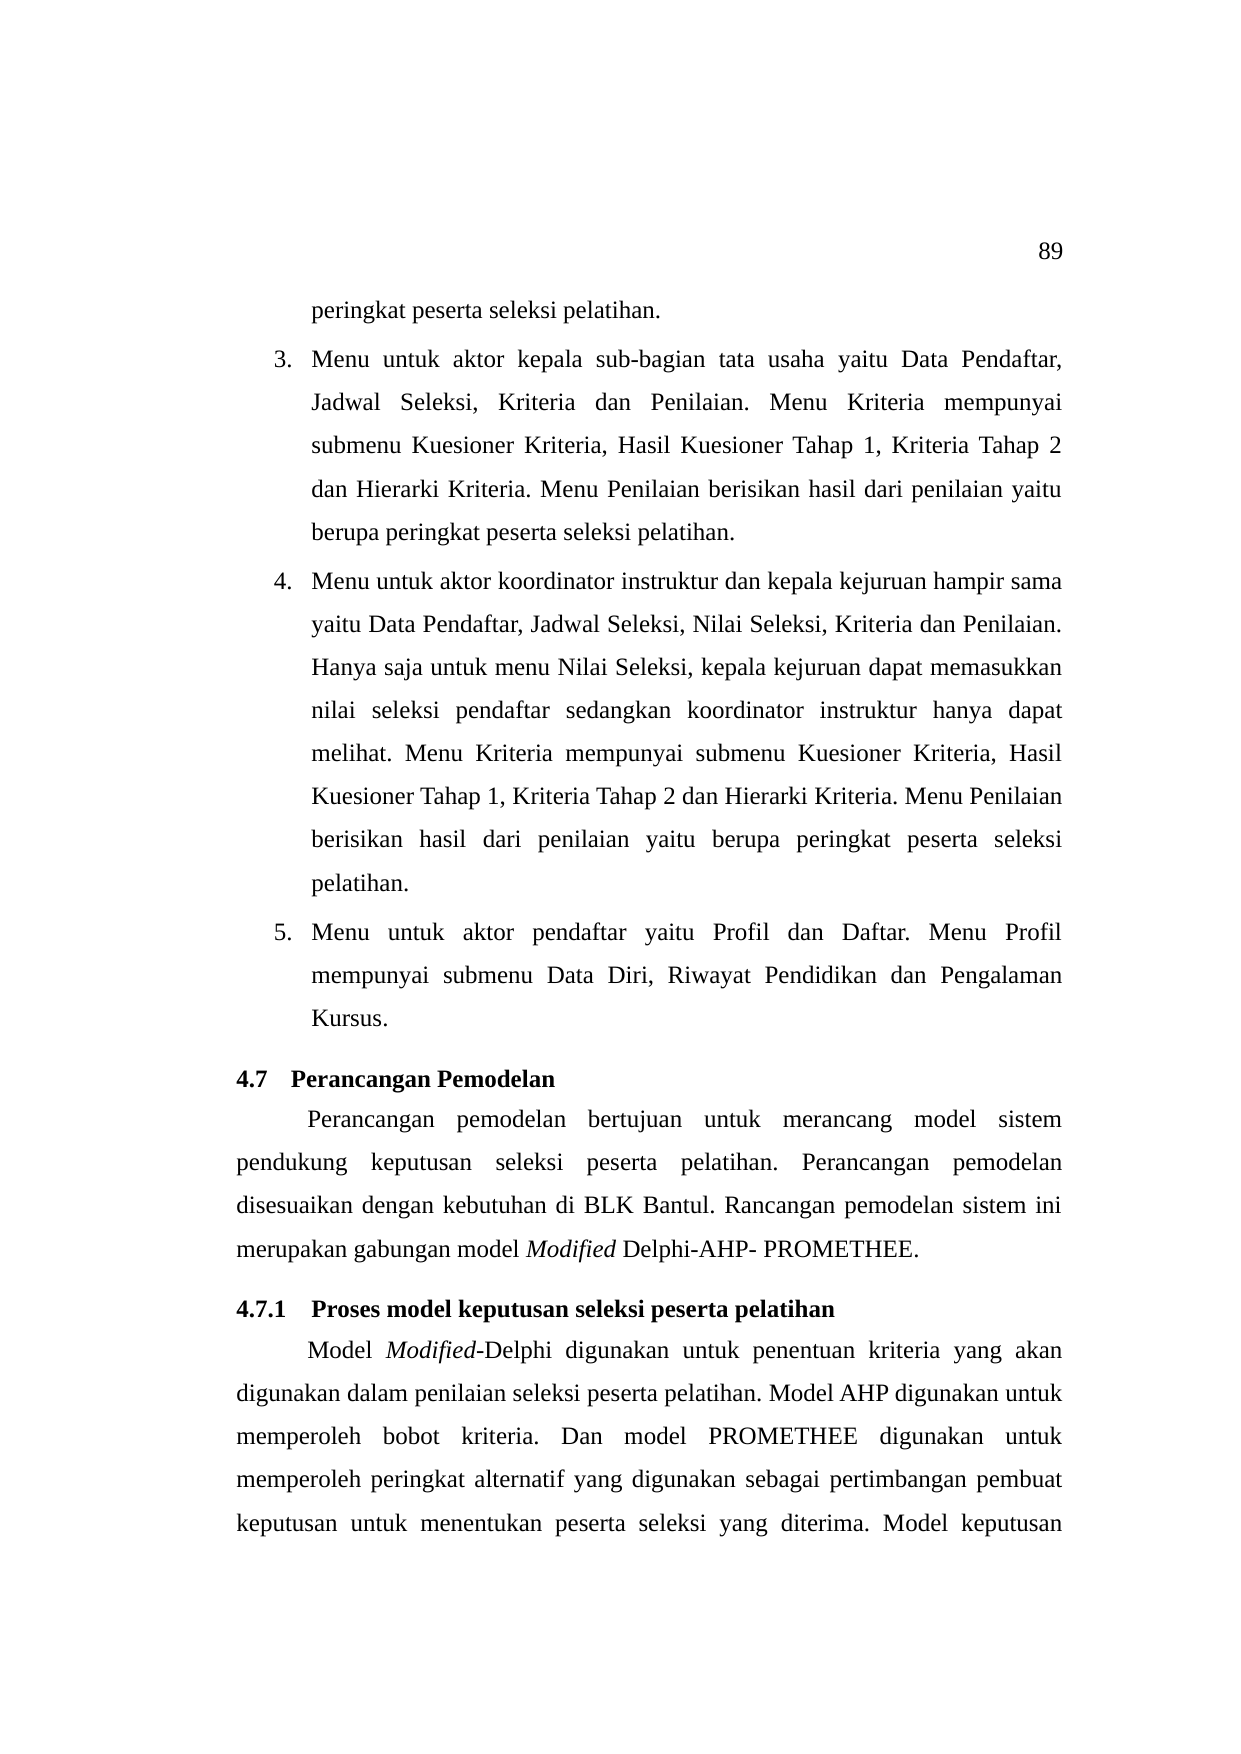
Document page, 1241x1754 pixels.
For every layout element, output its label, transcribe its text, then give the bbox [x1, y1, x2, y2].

text Model Modified-Delphi digunakan untuk penentuan kriteria yang akan digunakan dalam penilaian seleksi peserta pelatihan. Model AHP digunakan untuk memperoleh bobot kriteria. Dan model PROMETHEE digunakan untuk memperoleh peringkat alternatif yang digunakan sebagai pertimbangan pembuat keputusan untuk menentukan peserta seleksi yang diterima. Model keputusan [236, 1335, 1063, 1536]
list Menu untuk aktor pendaftar yaitu Profil dan Daftar. Menu Profil mempunyai submenu Data Diri, Riwayat Pendidikan dan Pengalaman Kursus. [274, 917, 1063, 1032]
subtitle Proses model keputusan seleksi peserta pelatihan [236, 1294, 1063, 1323]
list Menu untuk aktor koordinator instruktur dan kepala kejuruan hampir sama yaitu Data Pendaftar, Jadwal Seleksi, Nilai Seleksi, Kriteria dan Penilaian. Hanya saja untuk menu Nilai Seleksi, kepala kejuruan dapat memasukkan nilai seleksi pendaftar sedangkan koordinator instruktur hanya dapat melihat. Menu Kriteria mempunyai submenu Kuesioner Kriteria, Hasil Kuesioner Tahap 1, Kriteria Tahap 2 dan Hierarki Kriteria. Menu Penilaian berisikan hasil dari penilaian yaitu berupa peringkat peserta seleksi pelatihan. [274, 566, 1063, 896]
subtitle Perancangan Pemodelan [236, 1064, 1063, 1093]
list Menu untuk aktor kepala sub-bagian tata usaha yaitu Data Pendaftar, Jadwal Seleksi, Kriteria dan Penilaian. Menu Kriteria mempunyai submenu Kuesioner Kriteria, Hasil Kuesioner Tahap 1, Kriteria Tahap 2 dan Hierarki Kriteria. Menu Penilaian berisikan hasil dari penilaian yaitu berupa peringkat peserta seleksi pelatihan. [274, 344, 1063, 546]
list peringkat peserta seleksi pelatihan. [274, 295, 1063, 324]
text Perancangan pemodelan bertujuan untuk merancang model sistem pendukung keputusan seleksi peserta pelatihan. Perancangan pemodelan disesuaikan dengan kebutuhan di BLK Bantul. Rancangan pemodelan sistem ini merupakan gabungan model Modified Delphi-AHP- PROMETHEE. [236, 1104, 1063, 1262]
